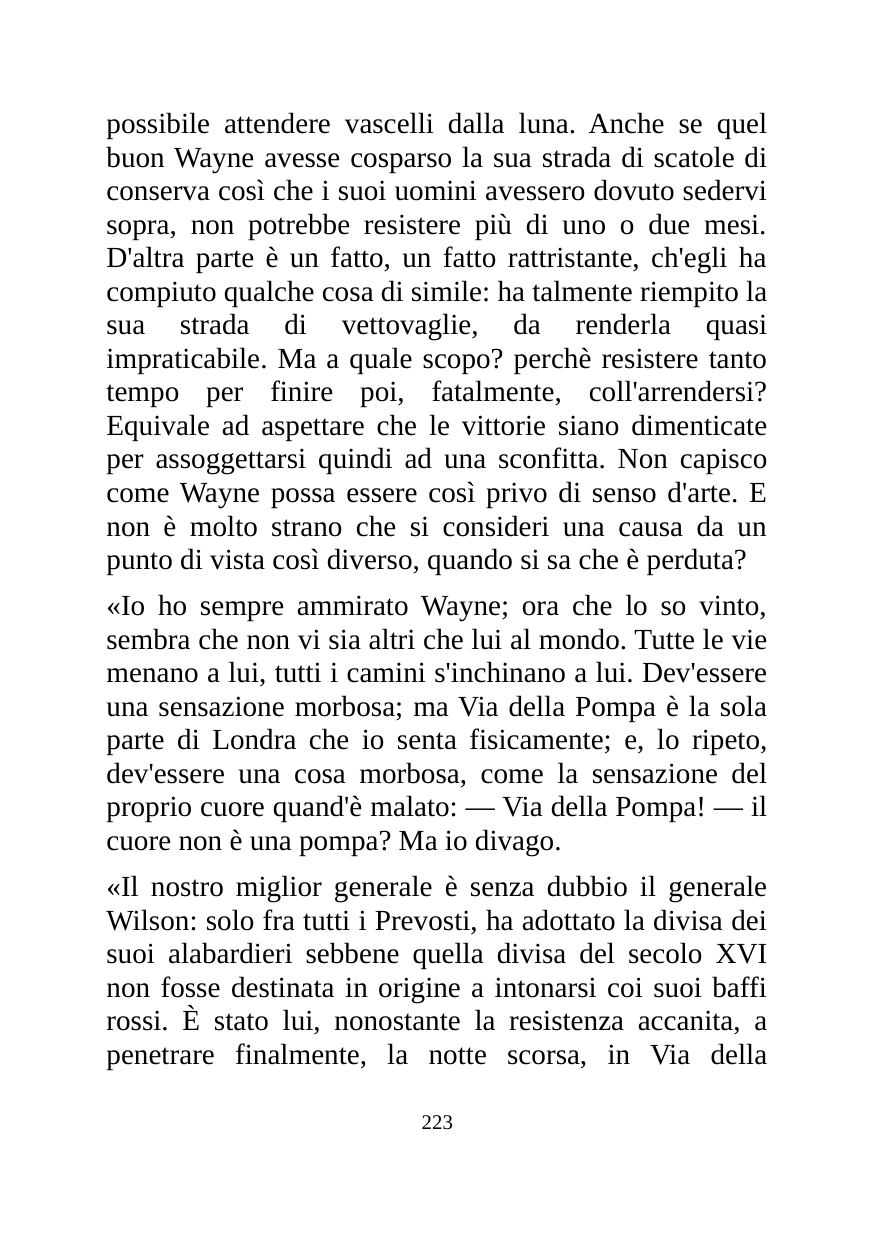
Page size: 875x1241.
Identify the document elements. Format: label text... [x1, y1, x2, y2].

text possibile attendere vascelli dalla luna. Anche se quel buon Wayne avesse cosparso la sua strada di scatole di conserva così che i suoi uomini avessero dovuto sedervi sopra, non potrebbe resistere più di uno o due mesi. D'altra parte è un fatto, un fatto rattristante, ch'egli ha compiuto qualche cosa di simile: ha talmente riempito la sua strada di vettovaglie, da renderla quasi impraticabile. Ma a quale scopo? perchè resistere tanto tempo per finire poi, fatalmente, coll'arrendersi? Equivale ad aspettare che le vittorie siano dimenticate per assoggettarsi quindi ad una sconfitta. Non capisco come Wayne possa essere così privo di senso d'arte. E non è molto strano che si consideri una causa da un punto di vista così diverso, quando si sa che è perduta? [106, 106, 768, 576]
text «Il nostro miglior generale è senza dubbio il generale Wilson: solo fra tutti i Prevosti, ha adottato la divisa dei suoi alabardieri sebbene quella divisa del secolo XVI non fosse destinata in origine a intonarsi coi suoi baffi rossi. È stato lui, nonostante la resistenza accanita, a penetrare finalmente, la notte scorsa, in Via della [106, 869, 768, 1070]
text «Io ho sempre ammirato Wayne; ora che lo so vinto, sembra che non vi sia altri che lui al mondo. Tutte le vie menano a lui, tutti i camini s'inchinano a lui. Dev'essere una sensazione morbosa; ma Via della Pompa è la sola parte di Londra che io senta fisicamente; e, lo ripeto, dev'essere una cosa morbosa, come la sensazione del proprio cuore quand'è malato: — Via della Pompa! — il cuore non è una pompa? Ma io divago. [106, 588, 768, 857]
